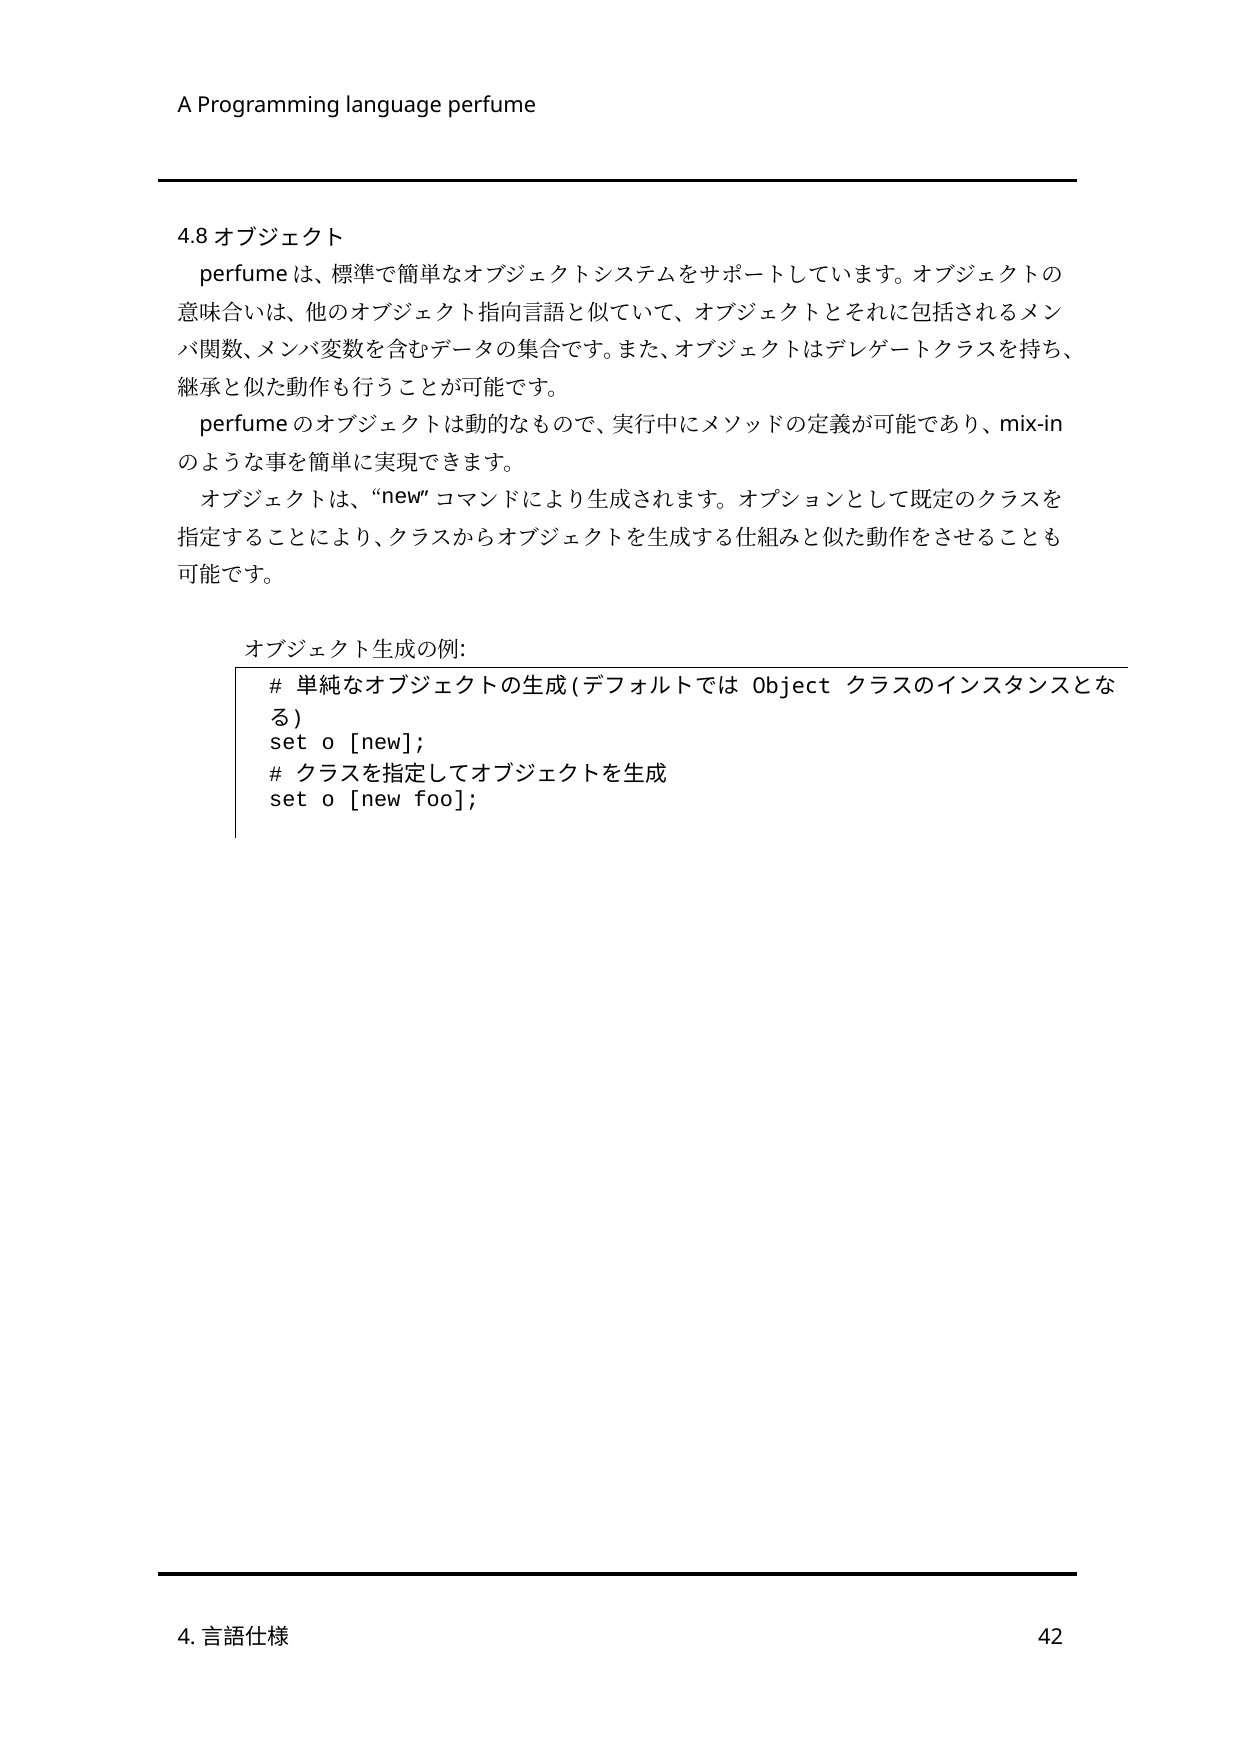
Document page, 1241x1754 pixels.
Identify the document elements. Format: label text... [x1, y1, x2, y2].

subtitle 4.8 オブジェクト [177, 217, 1063, 254]
table_header # 単純なオブジェクトの生成(デフォルトでは Object クラスのインスタンスとなる) set o [new]; # クラスを指定してオブジェクトを生成 set o [new foo]; [236, 668, 1128, 838]
text オブジェクト生成の例: [243, 629, 1063, 667]
text perfumeのオブジェクトは動的なもので、実行中にメソッドの定義が可能であり、mix-inのような事を簡単に実現できます。 [177, 404, 1063, 479]
text perfumeは、標準で簡単なオブジェクトシステムをサポートしています。オブジェクトの意味合いは、他のオブジェクト指向言語と似ていて、オブジェクトとそれに包括されるメンバ関数、メンバ変数を含むデータの集合です。また、オブジェクトはデレゲートクラスを持ち、継承と似た動作も行うことが可能です。 [177, 254, 1063, 404]
text オブジェクトは、“new” コマンドにより生成されます。オプションとして既定のクラスを指定することにより、クラスからオブジェクトを生成する仕組みと似た動作をさせることも可能です。 [177, 479, 1063, 592]
